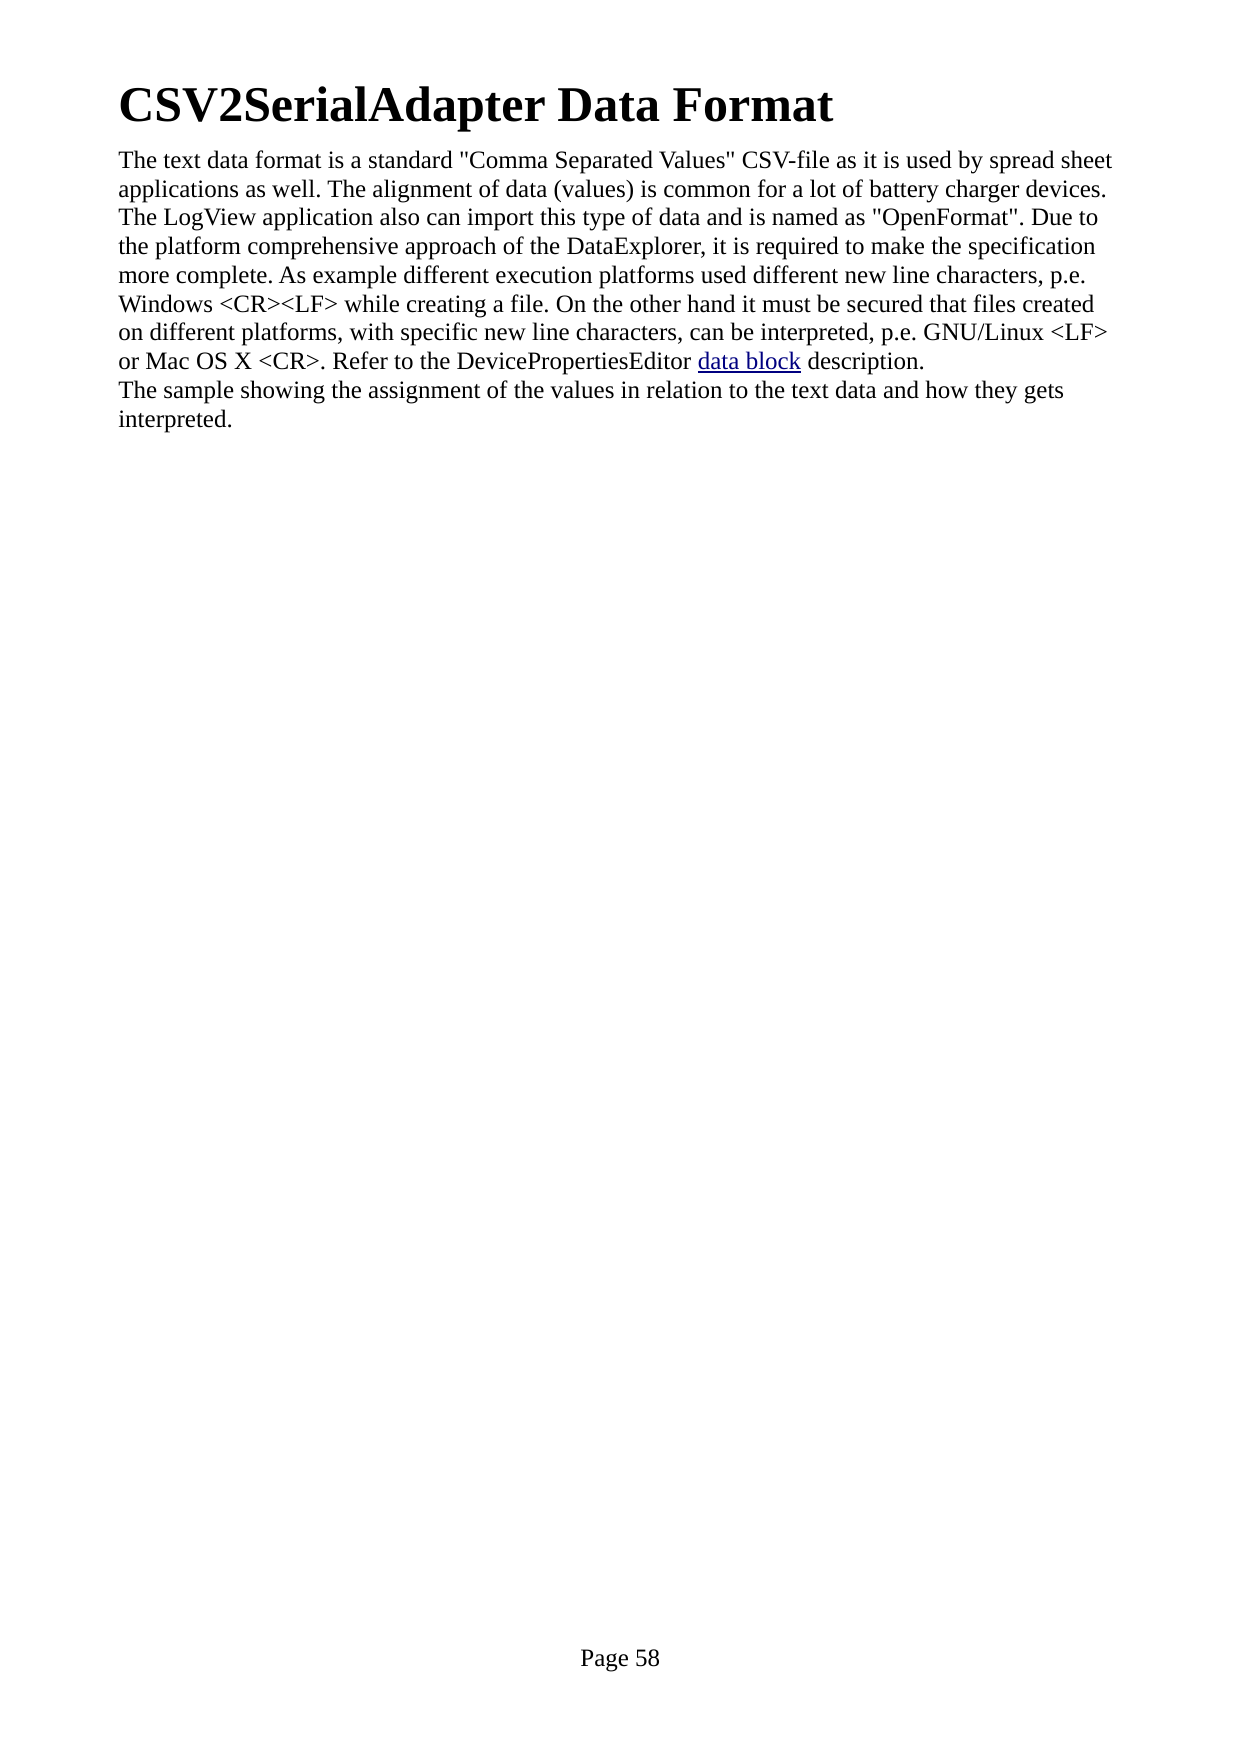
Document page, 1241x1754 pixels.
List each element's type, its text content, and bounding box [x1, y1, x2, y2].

text The text data format is a standard "Comma Separated Values" CSV-file as it is used by spread sheet applications as well. The alignment of data (values) is common for a lot of battery charger devices. The LogView application also can import this type of data and is named as "OpenFormat". Due to the platform comprehensive approach of the DataExplorer, it is required to make the specification more complete. As example different execution platforms used different new line characters, p.e. Windows <CR><LF> while creating a file. On the other hand it must be secured that files created on different platforms, with specific new line characters, can be interpreted, p.e. GNU/Linux <LF> or Mac OS X <CR>. Refer to the DevicePropertiesEditor data block description. The sample showing the assignment of the values in relation to the text data and how they gets interpreted. [118, 145, 1122, 432]
subtitle CSV2SerialAdapter Data Format [118, 75, 1122, 132]
